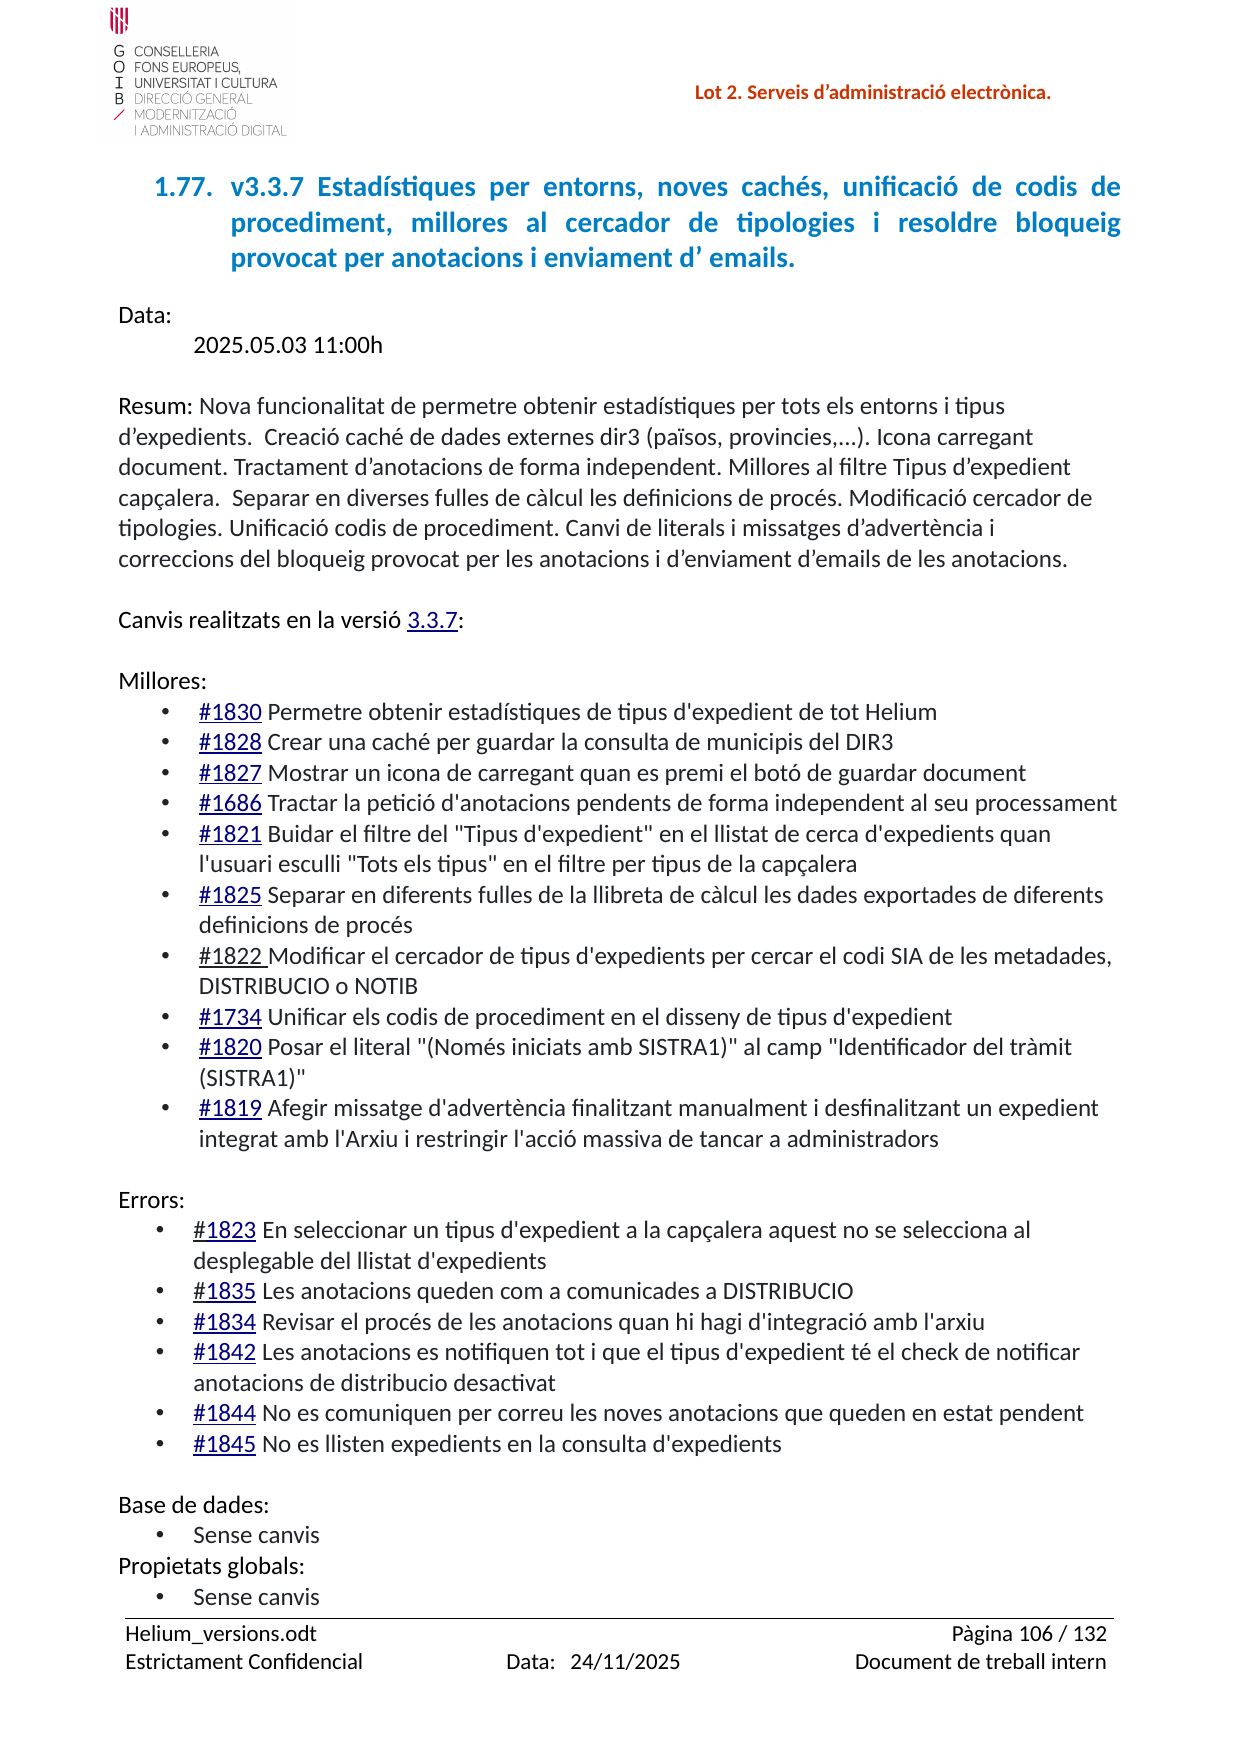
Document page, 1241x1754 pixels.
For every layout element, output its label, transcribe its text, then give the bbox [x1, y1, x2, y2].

list #1819 Afegir missatge d'advertència finalitzant manualment i desfinalitzant un expedient integrat amb l'Arxiu i restringir l'acció massiva de tancar a administradors [161, 1092, 1122, 1153]
list #1820 Posar el literal "(Només iniciats amb SISTRA1)" al camp "Identificador del tràmit (SISTRA1)" [161, 1031, 1122, 1092]
list #1842 Les anotacions es notifiquen tot i que el tipus d'expedient té el check de notificar anotacions de distribucio desactivat [156, 1337, 1122, 1398]
list #1822 Modificar el cercador de tipus d'expedients per cercar el codi SIA de les metadades, DISTRIBUCIO o NOTIB [161, 940, 1122, 1001]
list #1828 Crear una caché per guardar la consulta de municipis del DIR3 [161, 726, 1122, 757]
list #1827 Mostrar un icona de carregant quan es premi el botó de guardar document [161, 757, 1122, 787]
text Resum: Nova funcionalitat de permetre obtenir estadístiques per tots els entorns i tipus d’expedients. Creació caché de dades externes dir3 (països, provincies,...). Icona carregant document. Tractament d’anotacions de forma independent. Millores al filtre Tipus d’expedient capçalera. Separar en diverses fulles de càlcul les definicions de procés. Modificació cercador de tipologies. Unificació codis de procediment. Canvi de literals i missatges d’advertència i correccions del bloqueig provocat per les anotacions i d’enviament d’emails de les anotacions. [118, 390, 1122, 573]
text Canvis realitzats en la versió 3.3.7: [118, 604, 1122, 634]
picture [100, 0, 297, 144]
list #1825 Separar en diferents fulles de la llibreta de càlcul les dades exportades de diferents definicions de procés [161, 879, 1122, 940]
list #1834 Revisar el procés de les anotacions quan hi hagi d'integració amb l'arxiu [156, 1306, 1122, 1337]
text Millores: [118, 665, 1122, 696]
list #1821 Buidar el filtre del "Tipus d'expedient" en el llistat de cerca d'expedients quan l'usuari esculli "Tots els tipus" en el filtre per tipus de la capçalera [161, 818, 1122, 879]
list #1734 Unificar els codis de procediment en el disseny de tipus d'expedient [161, 1001, 1122, 1031]
list #1686 Tractar la petició d'anotacions pendents de forma independent al seu processament [161, 787, 1122, 818]
subtitle v3.3.7 Estadístiques per entorns, noves cachés, unificació de codis de procediment, millores al cercador de tipologies i resoldre bloqueig provocat per anotacions i enviament d’ emails. [153, 168, 1122, 275]
text Data: [118, 299, 1122, 329]
list #1823 En seleccionar un tipus d'expedient a la capçalera aquest no se selecciona al desplegable del llistat d'expedients [156, 1214, 1122, 1276]
text Base de dades: [118, 1489, 1122, 1520]
text Propietats globals: [118, 1550, 1122, 1581]
list #1844 No es comuniquen per correu les noves anotacions que queden en estat pendent [156, 1398, 1122, 1428]
text Errors: [118, 1184, 1122, 1214]
list #1845 No es llisten expedients en la consulta d'expedients [156, 1428, 1122, 1459]
list #1830 Permetre obtenir estadístiques de tipus d'expedient de tot Helium [161, 696, 1122, 726]
list Sense canvis [156, 1581, 1122, 1611]
list #1835 Les anotacions queden com a comunicades a DISTRIBUCIO [156, 1276, 1122, 1306]
text 2025.05.03 11:00h [118, 329, 1122, 360]
list Sense canvis [156, 1520, 1122, 1550]
